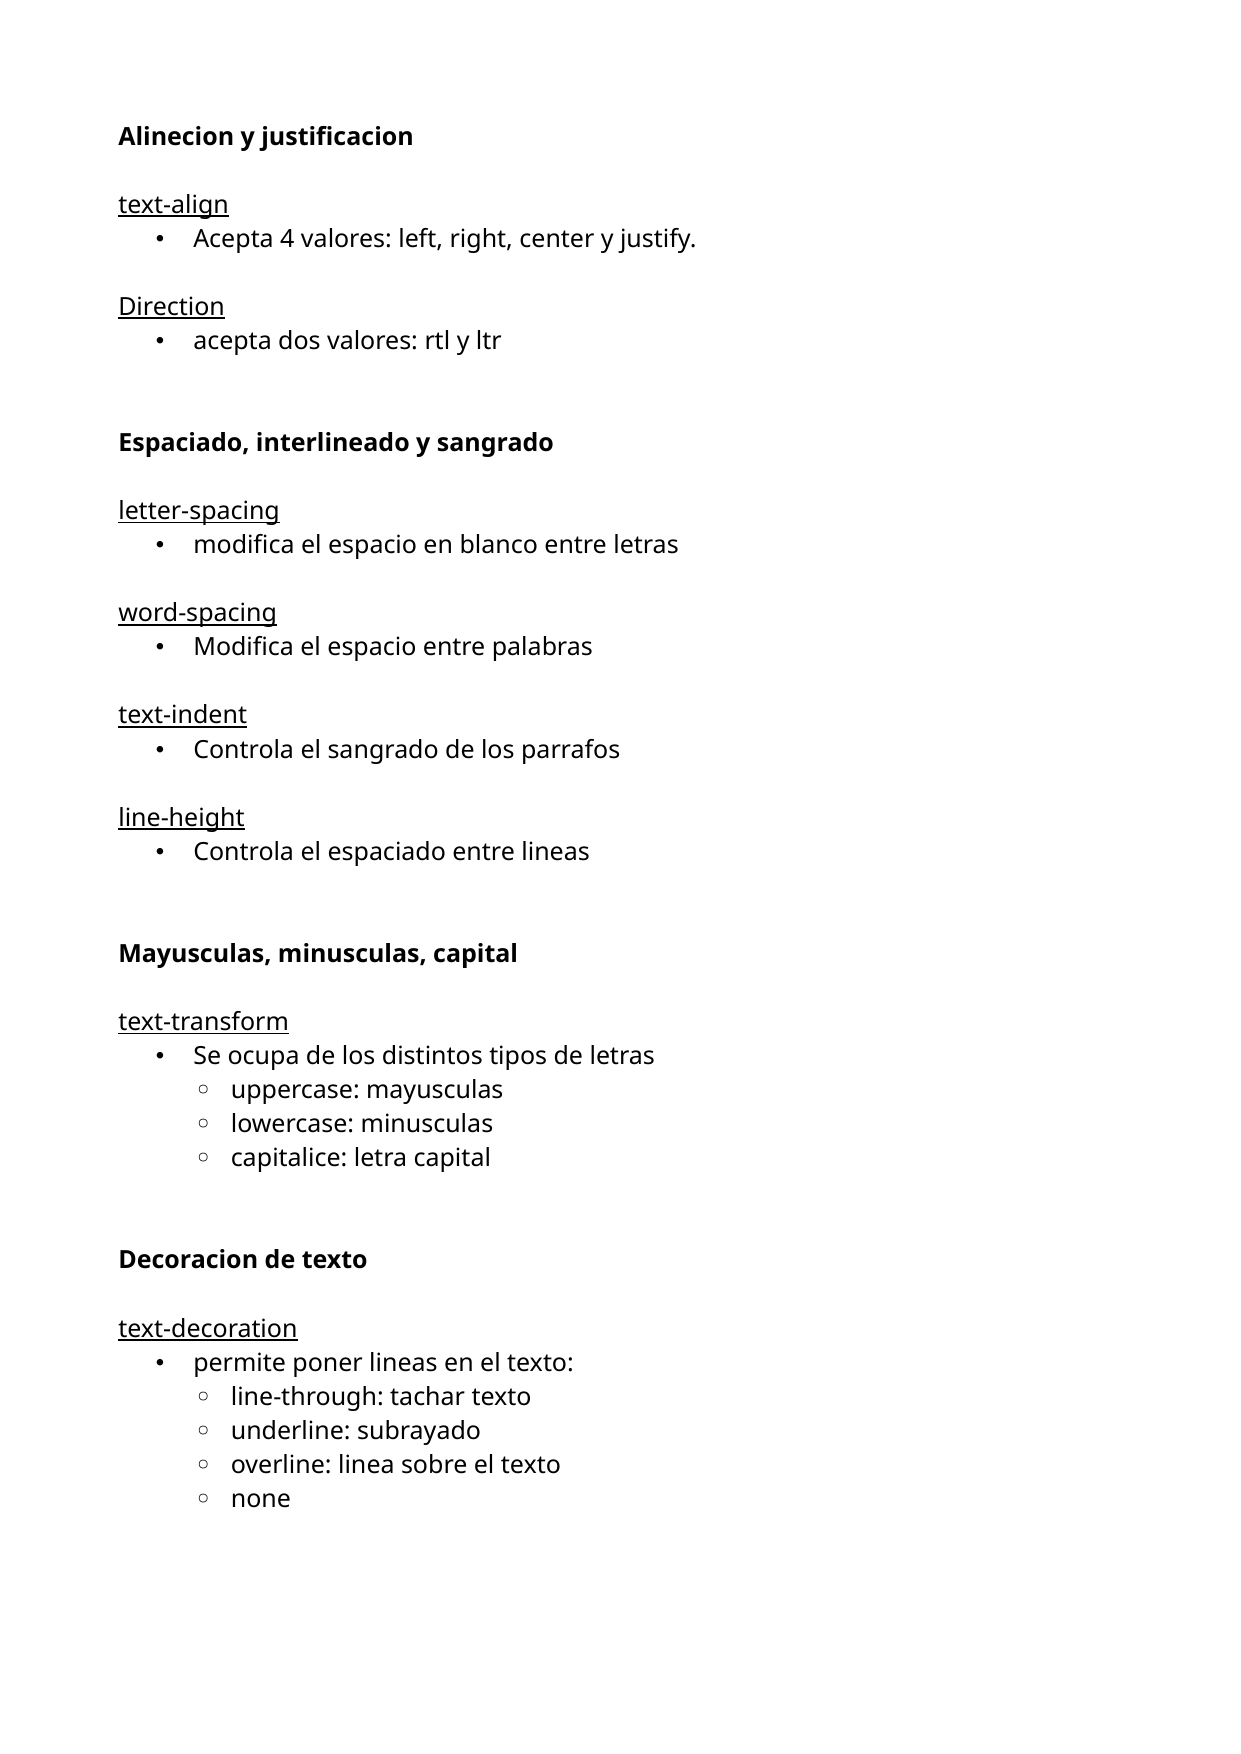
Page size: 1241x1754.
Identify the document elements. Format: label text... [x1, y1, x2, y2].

text text-indent [118, 697, 1122, 731]
text line-height [118, 799, 1122, 833]
text text-decoration [118, 1310, 1122, 1344]
list Modifica el espacio entre palabras [156, 629, 1122, 663]
list permite poner lineas en el texto: [156, 1344, 1122, 1378]
list acepta dos valores: rtl y ltr [156, 322, 1122, 357]
text Direction [118, 288, 1122, 322]
list Acepta 4 valores: left, right, center y justify. [156, 220, 1122, 254]
text Mayusculas, minusculas, capital [118, 936, 1122, 970]
list underline: subrayado [193, 1412, 1122, 1447]
list Controla el sangrado de los parrafos [156, 731, 1122, 765]
text word-spacing [118, 595, 1122, 629]
text text-align [118, 186, 1122, 220]
list Se ocupa de los distintos tipos de letras [156, 1038, 1122, 1072]
list Controla el espaciado entre lineas [156, 833, 1122, 867]
list capitalice: letra capital [193, 1140, 1122, 1174]
list lowercase: minusculas [193, 1106, 1122, 1140]
text text-transform [118, 1004, 1122, 1038]
list none [193, 1481, 1122, 1515]
list modifica el espacio en blanco entre letras [156, 527, 1122, 561]
list overline: linea sobre el texto [193, 1447, 1122, 1481]
list uppercase: mayusculas [193, 1072, 1122, 1106]
text Alinecion y justificacion [118, 118, 1122, 152]
text Decoracion de texto [118, 1242, 1122, 1276]
text Espaciado, interlineado y sangrado [118, 425, 1122, 459]
list line-through: tachar texto [193, 1378, 1122, 1412]
text letter-spacing [118, 493, 1122, 527]
